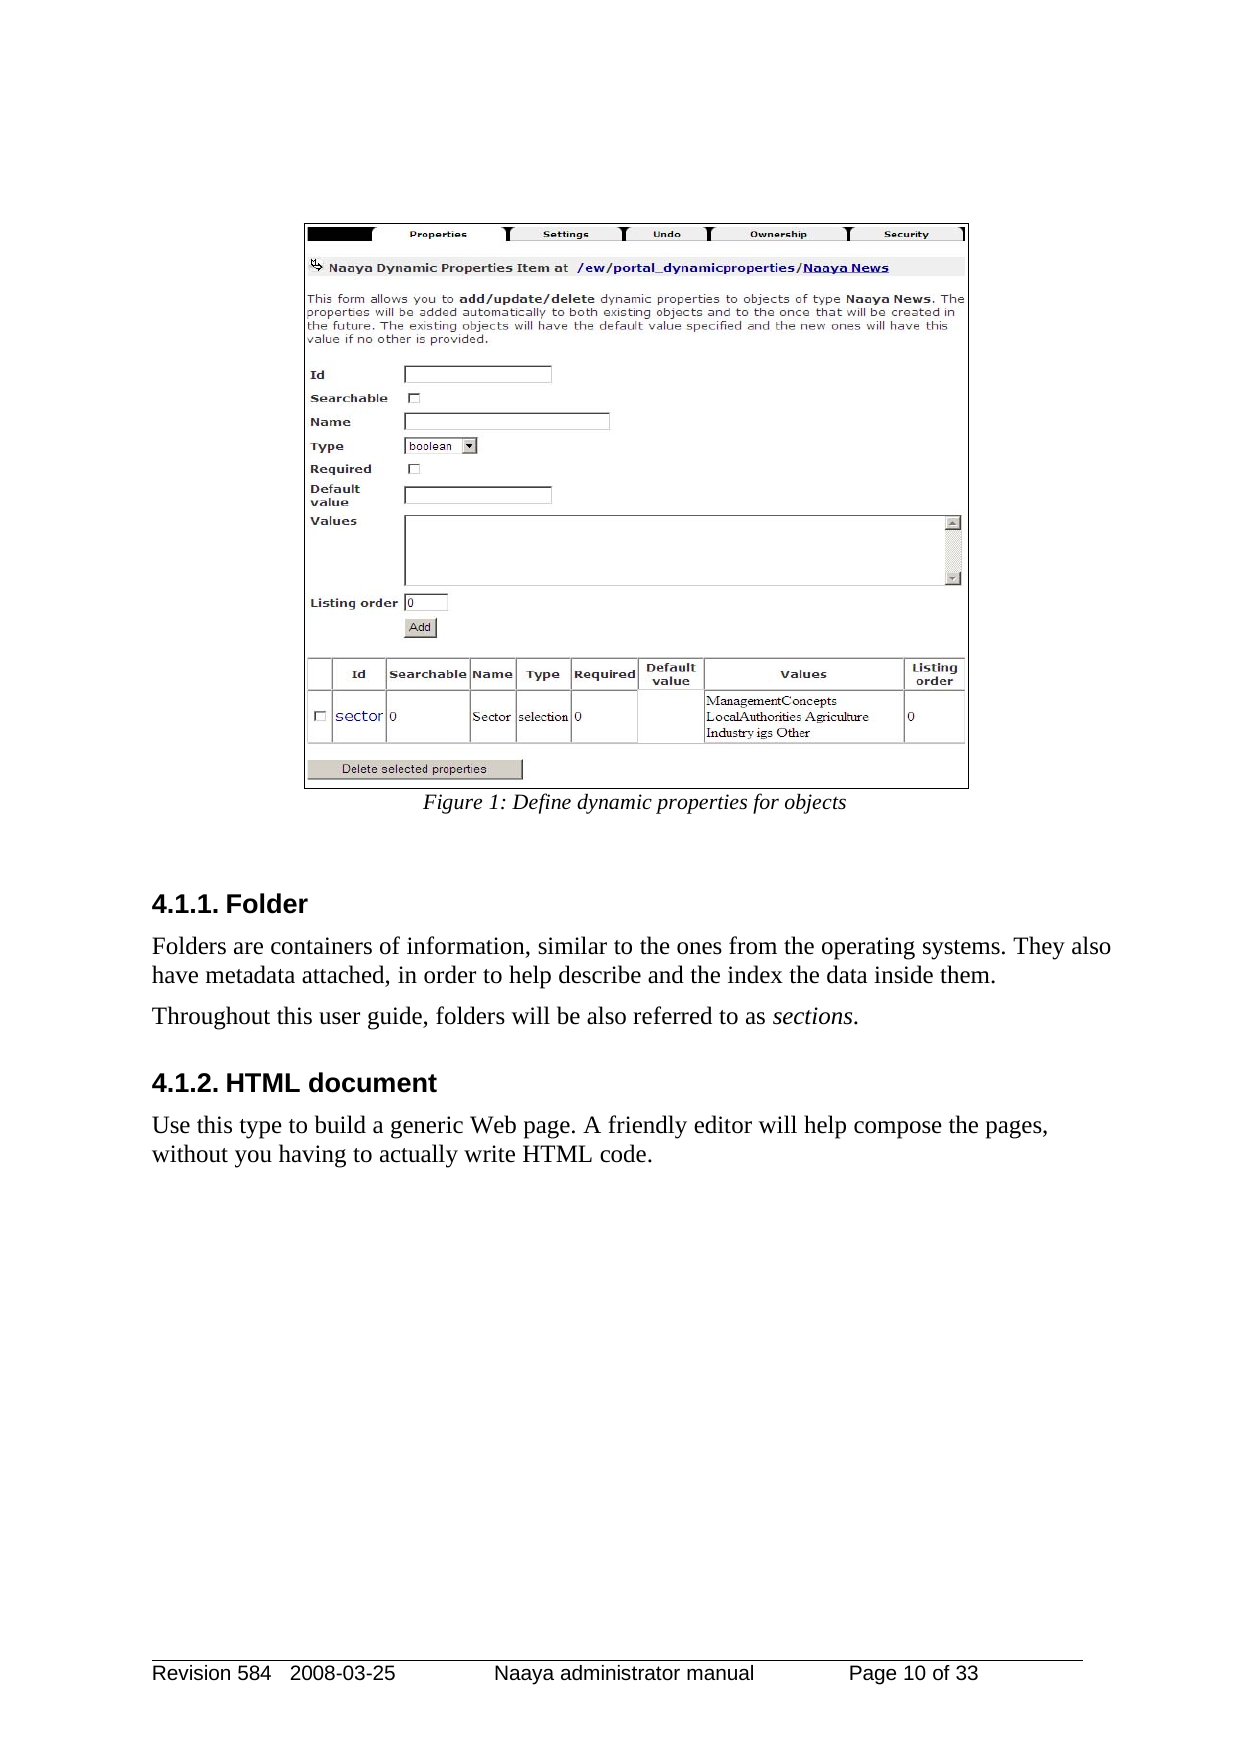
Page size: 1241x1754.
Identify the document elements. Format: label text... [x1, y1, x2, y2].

text Figure 1: Define dynamic properties for objects [303, 785, 969, 814]
picture [307, 227, 965, 785]
text Use this type to build a generic Web page. A friendly editor will help compose the pages, without you having to actually write HTML code. [152, 1110, 1120, 1168]
text Throughout this user guide, folders will be also referred to as sections. [152, 1001, 1120, 1030]
text Folders are containers of information, similar to the ones from the operating systems. They also have metadata attached, in order to help describe and the index the data inside them. [152, 931, 1120, 989]
subtitle Folder [152, 887, 1120, 918]
subtitle HTML document [152, 1067, 1120, 1098]
